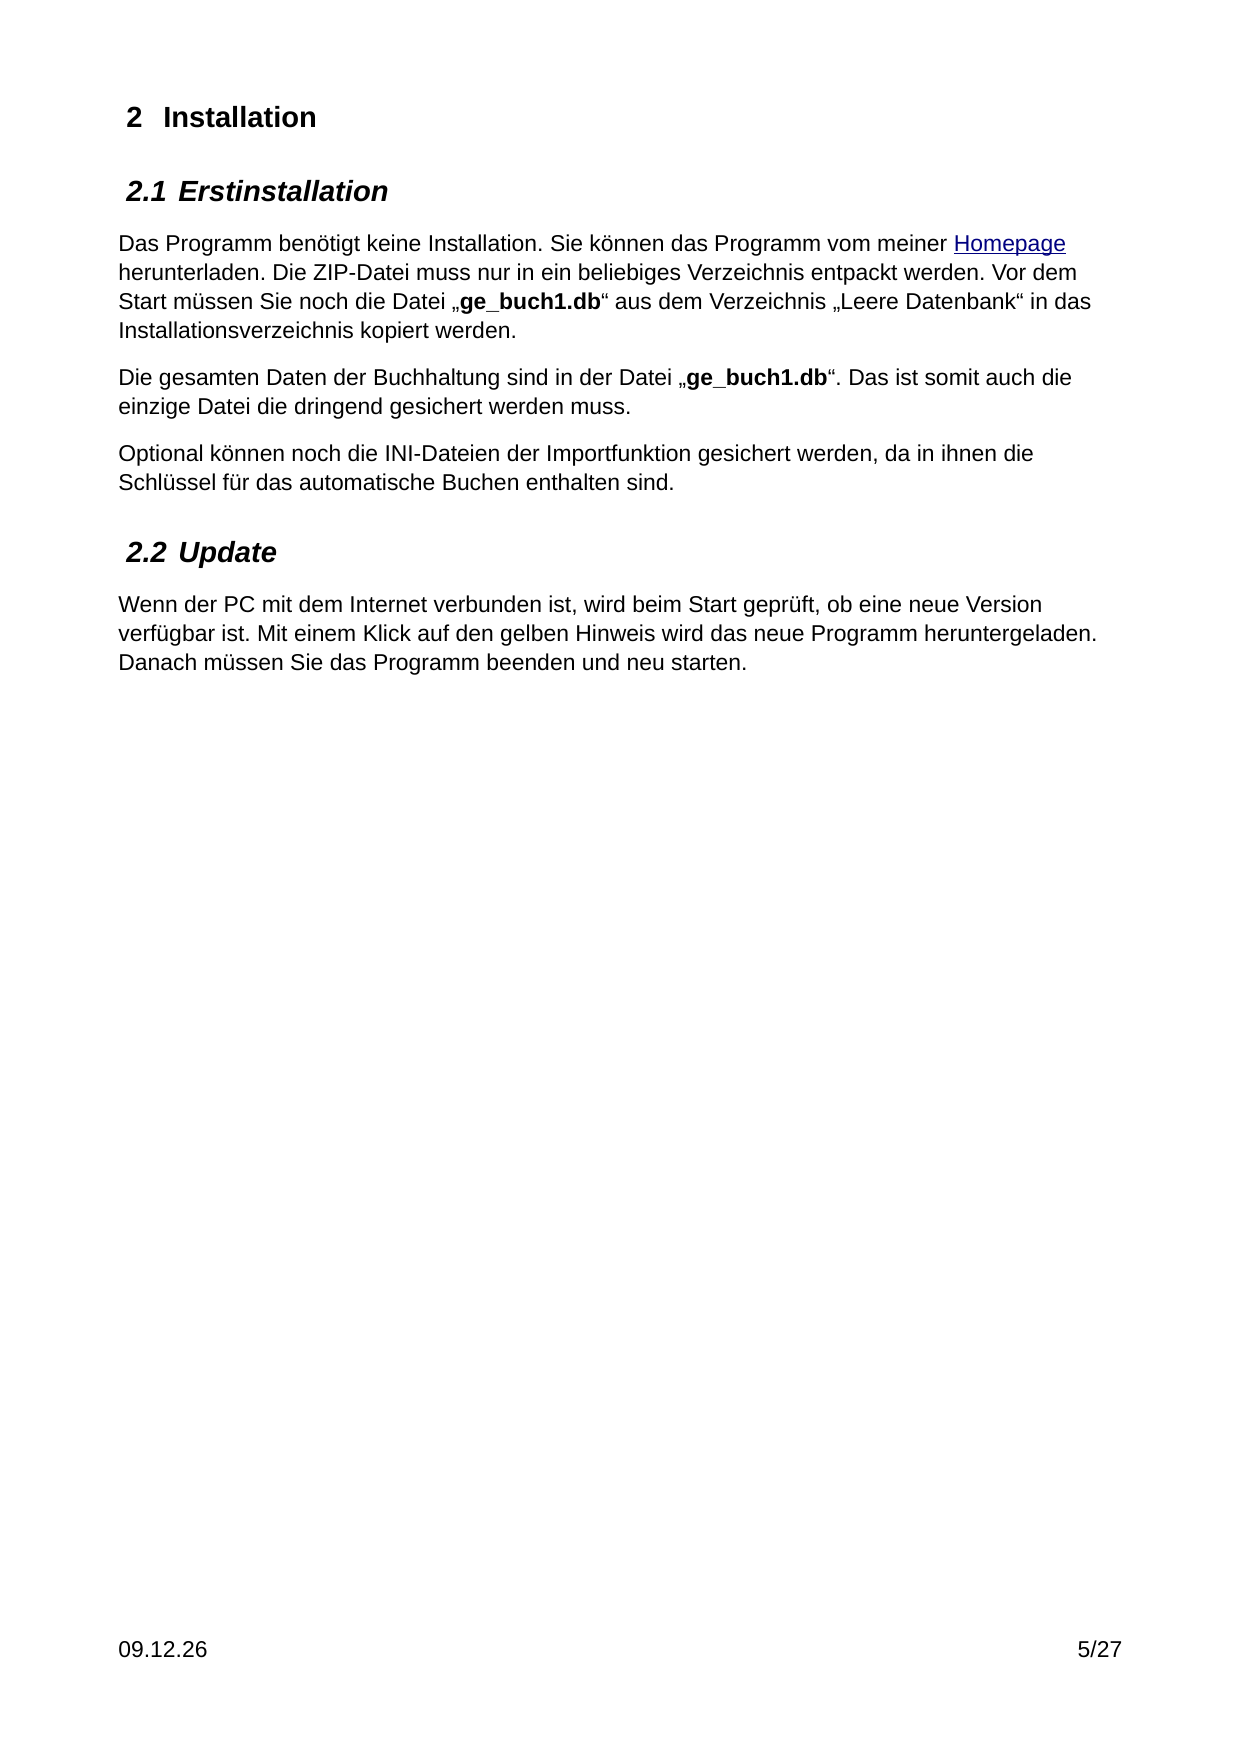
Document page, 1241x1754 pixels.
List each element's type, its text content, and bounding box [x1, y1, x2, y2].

subtitle Installation [118, 100, 1122, 133]
subtitle Erstinstallation [118, 174, 1122, 208]
text Optional können noch die INI-Dateien der Importfunktion gesichert werden, da in ihnen die Schlüssel für das automatische Buchen enthalten sind. [118, 440, 1122, 495]
text Die gesamten Daten der Buchhaltung sind in der Datei „ge_buch1.db“. Das ist somit auch die einzige Datei die dringend gesichert werden muss. [118, 364, 1122, 419]
text Wenn der PC mit dem Internet verbunden ist, wird beim Start geprüft, ob eine neue Version verfügbar ist. Mit einem Klick auf den gelben Hinweis wird das neue Programm heruntergeladen. Danach müssen Sie das Programm beenden und neu starten. [118, 591, 1122, 675]
text Das Programm benötigt keine Installation. Sie können das Programm vom meiner Homepage herunterladen. Die ZIP-Datei muss nur in ein beliebiges Verzeichnis entpackt werden. Vor dem Start müssen Sie noch die Datei „ge_buch1.db“ aus dem Verzeichnis „Leere Datenbank“ in das Installationsverzeichnis kopiert werden. [118, 230, 1122, 343]
subtitle Update [118, 535, 1122, 569]
